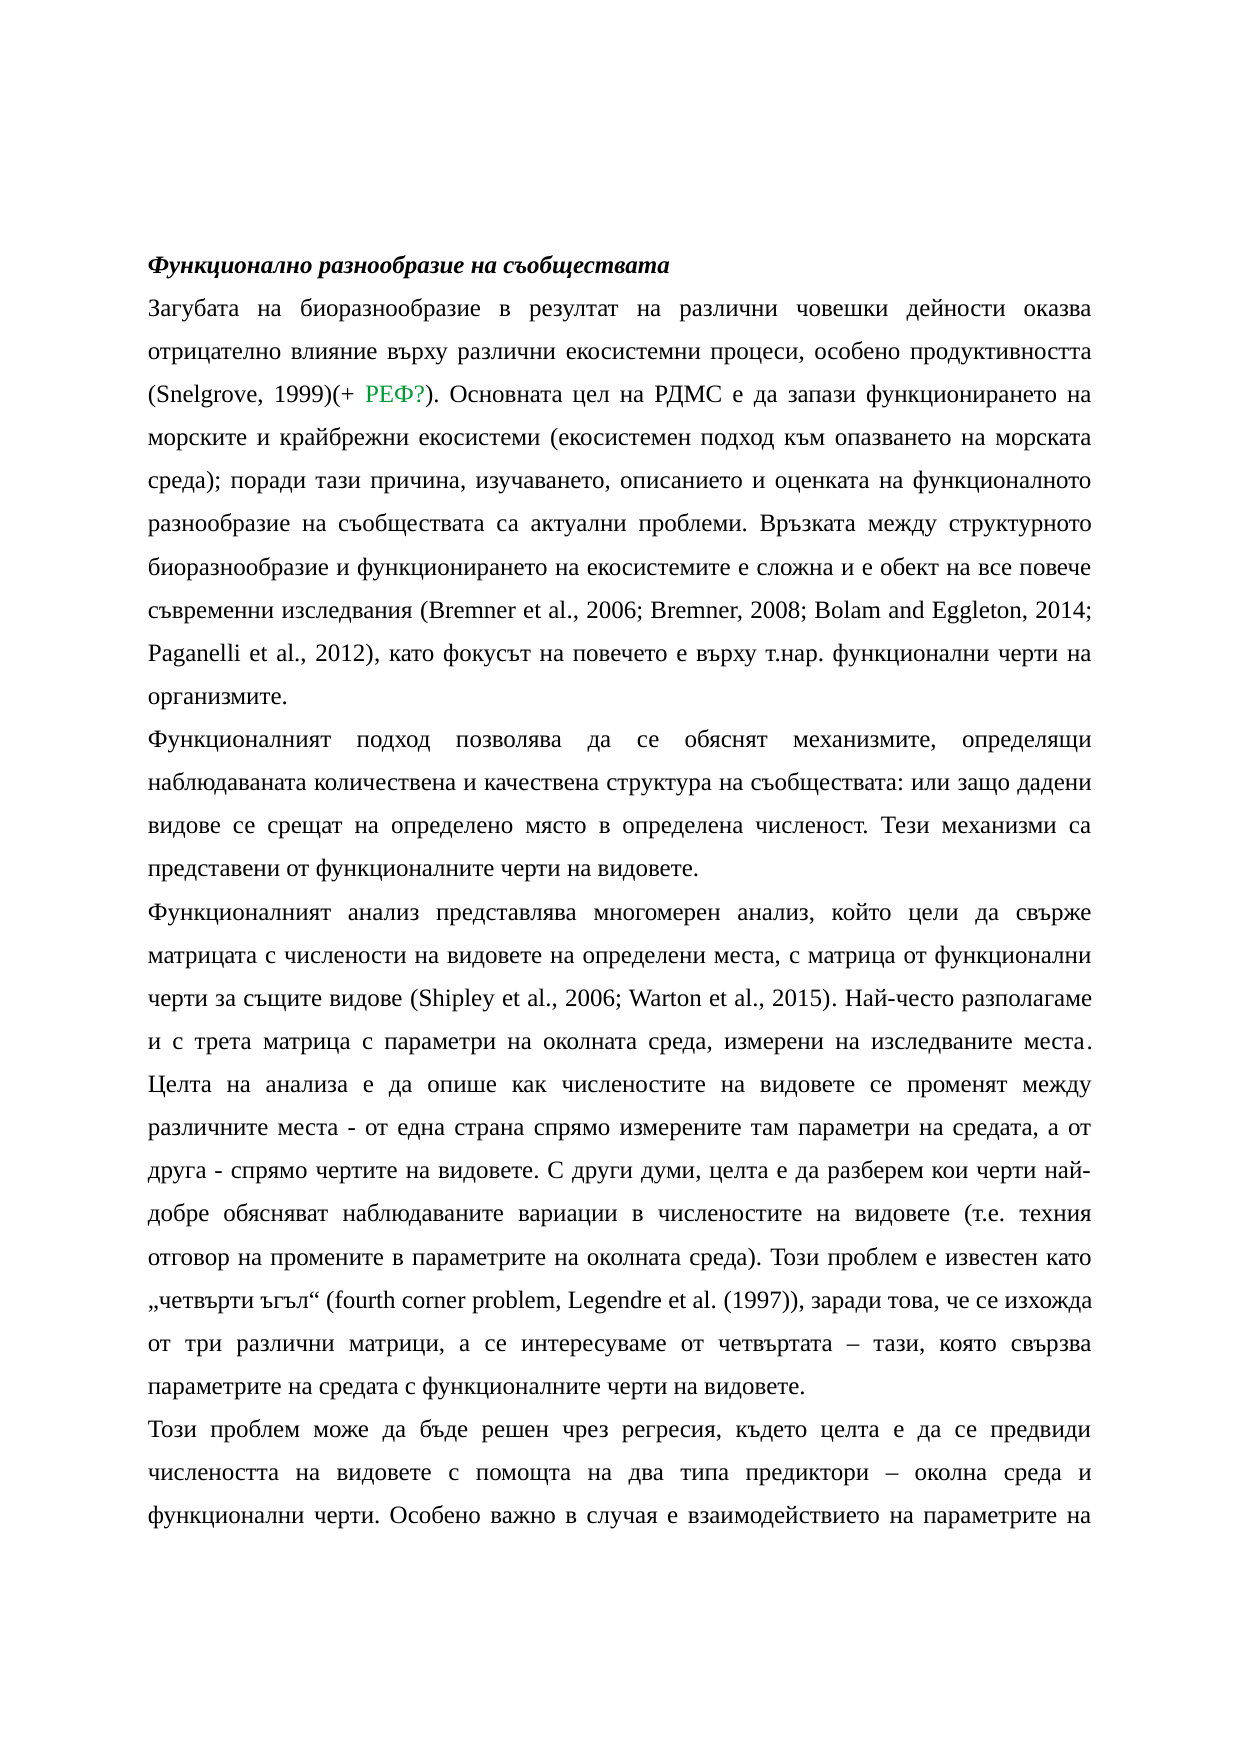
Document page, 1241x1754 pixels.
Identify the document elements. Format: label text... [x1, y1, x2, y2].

text Този проблем може да бъде решен чрез регресия, където целта е да се предвиди числеността на видовете с помощта на два типа предиктори – околна среда и функционални черти. Особено важно в случая е взаимодействието на параметрите на [148, 1414, 1093, 1529]
text Загубата на биоразнообразие в резултат на различни човешки дейности оказва отрицателно влияние върху различни екосистемни процеси, особено продуктивността (Snelgrove, 1999)(+ РЕФ?). Основната цел на РДМС е да запази функционирането на морските и крайбрежни екосистеми (екосистемен подход към опазването на морската среда); поради тази причина, изучаването, описанието и оценката на функционалното разнообразие на съобществата са актуални проблеми. Връзката между структурното биоразнообразие и функционирането на екосистемите е сложна и е обект на все повече съвременни изследвания (Bremner et al., 2006; Bremner, 2008; Bolam and Eggleton, 2014; Paganelli et al., 2012), като фокусът на повечето е върху т.нар. функционални черти на организмите. [148, 293, 1093, 710]
text Функционалният подход позволява да се обяснят механизмите, определящи наблюдаваната количествена и качествена структура на съобществата: или защо дадени видове се срещат на определено място в определена численост. Тези механизми са представени от функционалните черти на видовете. [148, 724, 1093, 882]
text Функционално разнообразие на съобществата [148, 250, 1093, 278]
text Функционалният анализ представлява многомерен анализ, който цели да свърже матрицата с числености на видовете на определени места, с матрица от функционални черти за същите видове (Shipley et al., 2006; Warton et al., 2015). Най-често разполагаме и с трета матрица с параметри на околната среда, измерени на изследваните места. Целта на анализа е да опише как численостите на видовете се променят между различните места - от една страна спрямо измерените там параметри на средата, а от друга - спрямо чертите на видовете. С други думи, целта е да разберем кои черти най-добре обясняват наблюдаваните вариации в численостите на видовете (т.е. техния отговор на промените в параметрите на околната среда). Този проблем е известен като „четвърти ъгъл“ (fourth corner problem, Legendre et al. (1997)), заради това, че се изхожда от три различни матрици, а се интересуваме от четвъртата – тази, която свързва параметрите на средата с функционалните черти на видовете. [148, 897, 1093, 1400]
